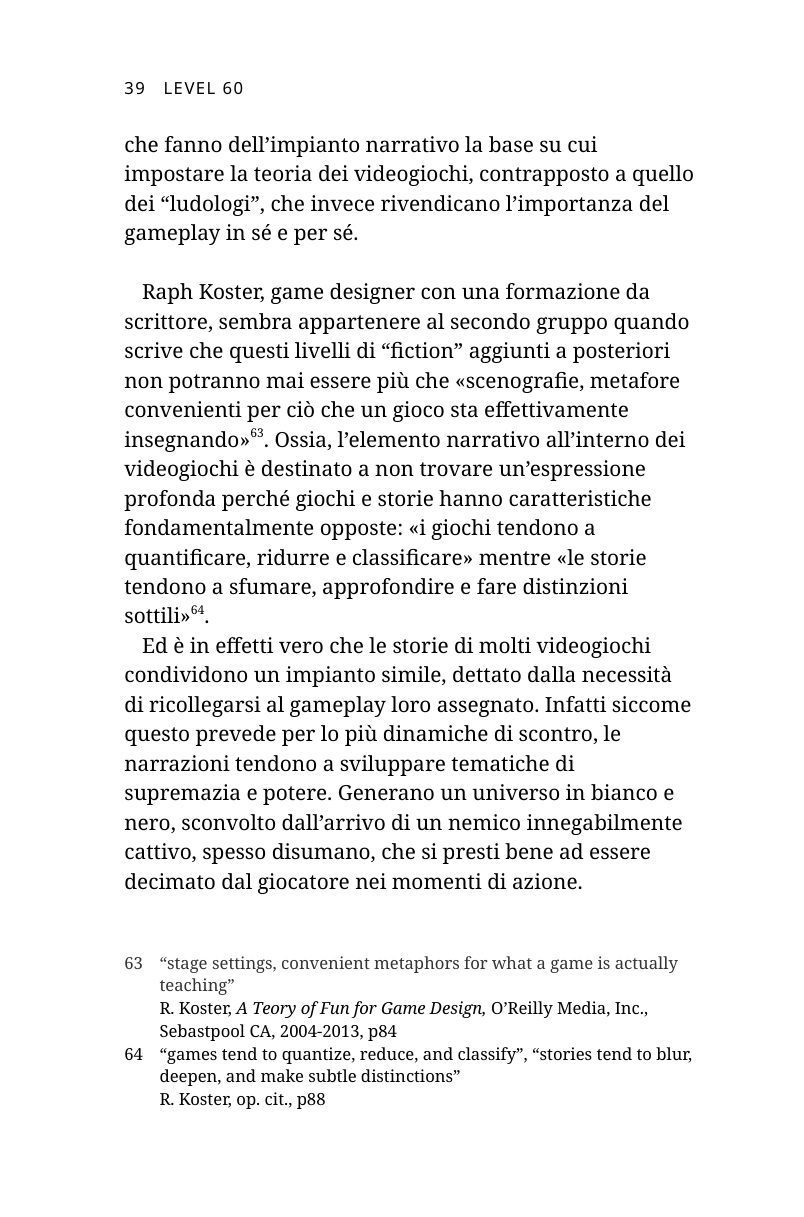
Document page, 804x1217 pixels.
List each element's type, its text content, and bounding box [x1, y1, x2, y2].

text R. Koster, A Teory of Fun for Game Design, O’Reilly Media, Inc., Sebastpool CA, 2004-2013, p84 [124, 997, 697, 1042]
text Raph Koster, game designer con una formazione da scrittore, sembra appartenere al secondo gruppo quando scrive che questi livelli di “fiction” aggiunti a posteriori non potranno mai essere più che «scenografie, metafore convenienti per ciò che un gioco sta effettivamente insegnando». Ossia, l’elemento narrativo all’interno dei videogiochi è destinato a non trovare un’espressione profonda perché giochi e storie hanno caratteristiche fondamentalmente opposte: «i giochi tendono a quantificare, ridurre e classificare» mentre «le storie tendono a sfumare, approfondire e fare distinzioni sottili». [124, 276, 697, 630]
text che fanno dell’impianto narrativo la base su cui impostare la teoria dei videogiochi, contrapposto a quello dei “ludologi”, che invece rivendicano l’importanza del gameplay in sé e per sé. [124, 129, 697, 247]
text “stage settings, convenient metaphors for what a game is actually teaching” [124, 951, 697, 997]
text Ed è in effetti vero che le storie di molti videogiochi condividono un impianto simile, dettato dalla necessità di ricollegarsi al gameplay loro assegnato. Infatti siccome questo prevede per lo più dinamiche di scontro, le narrazioni tendono a sviluppare tematiche di supremazia e potere. Generano un universo in bianco e nero, sconvolto dall’arrivo di un nemico innegabilmente cattivo, spesso disumano, che si presti bene ad essere decimato dal giocatore nei momenti di azione. [124, 630, 697, 895]
text R. Koster, op. cit., p88 [124, 1088, 697, 1110]
text “games tend to quantize, reduce, and classify”, “stories tend to blur, deepen, and make subtle distinctions” [124, 1042, 697, 1088]
